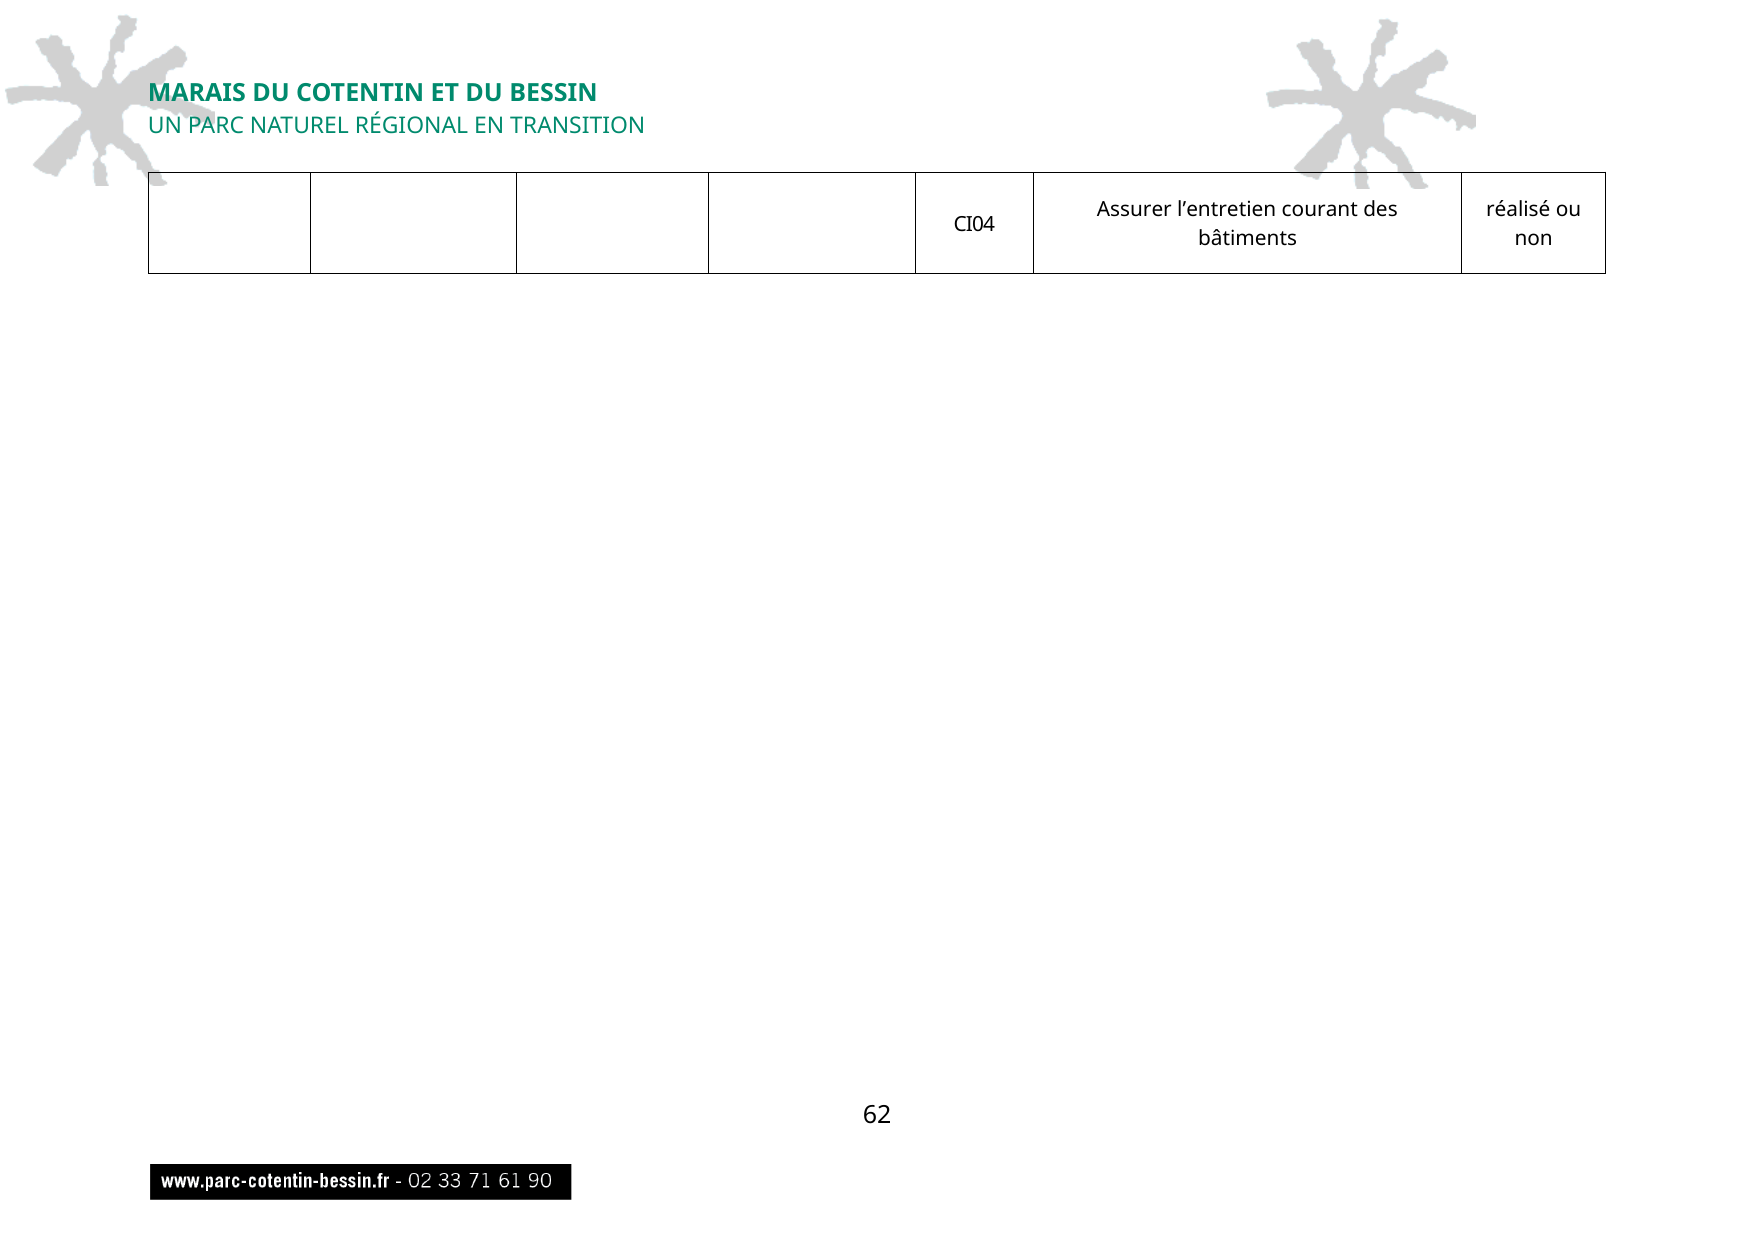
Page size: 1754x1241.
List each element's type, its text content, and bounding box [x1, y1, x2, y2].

table_cell réalisé ou non [1462, 173, 1605, 273]
picture [147, 1162, 572, 1203]
table_cell CI04 [916, 173, 1033, 273]
table_cell Assurer l’entretien courant des bâtiments [1034, 173, 1461, 273]
table_cell [709, 173, 915, 273]
